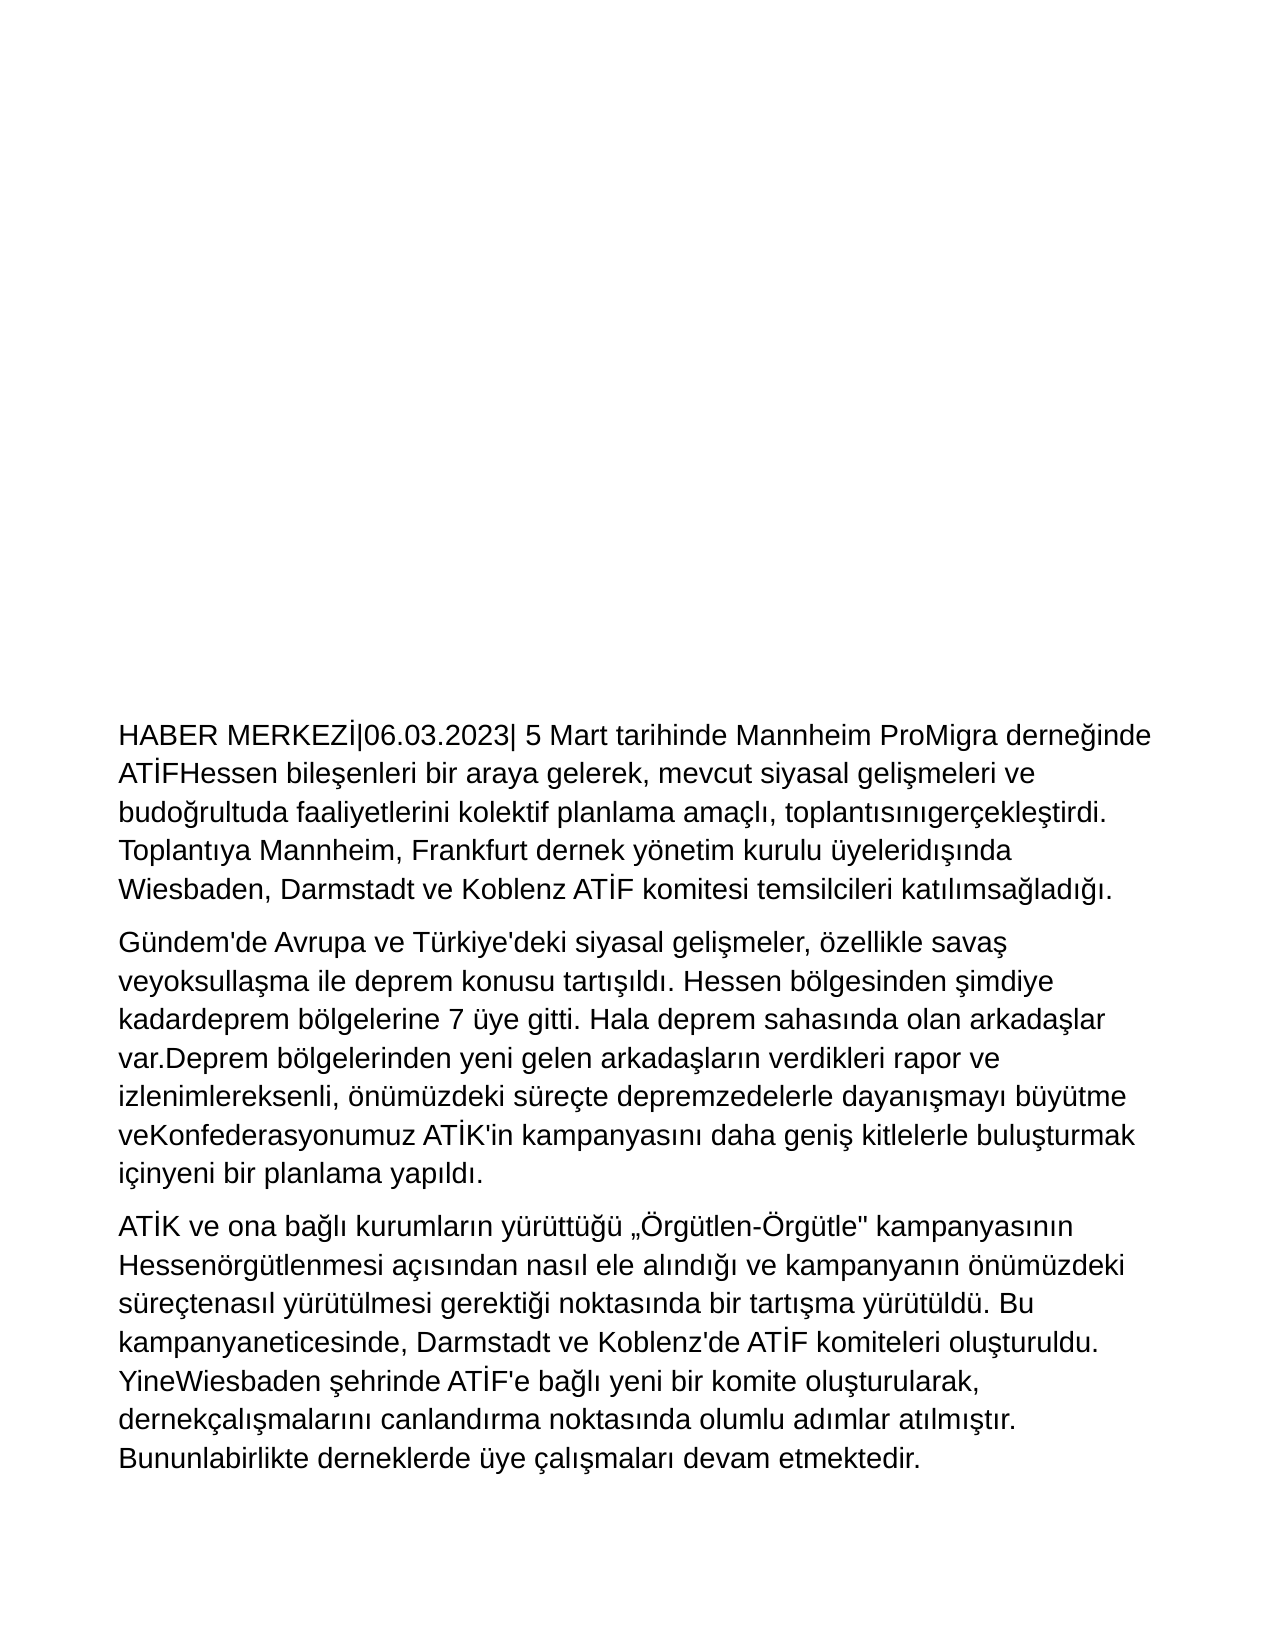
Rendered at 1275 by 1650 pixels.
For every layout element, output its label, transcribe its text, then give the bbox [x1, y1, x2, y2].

text Gündem'de Avrupa ve Türkiye'deki siyasal gelişmeler, özellikle savaş veyoksullaşma ile deprem konusu tartışıldı. Hessen bölgesinden şimdiye kadardeprem bölgelerine 7 üye gitti. Hala deprem sahasında olan arkadaşlar var.Deprem bölgelerinden yeni gelen arkadaşların verdikleri rapor ve izlenimlereksenli, önümüzdeki süreçte depremzedelerle dayanışmayı büyütme veKonfederasyonumuz ATİK'in kampanyasını daha geniş kitlelerle buluşturmak içinyeni bir planlama yapıldı. [118, 925, 1157, 1190]
text HABER MERKEZİ|06.03.2023| 5 Mart tarihinde Mannheim ProMigra derneğinde ATİFHessen bileşenleri bir araya gelerek, mevcut siyasal gelişmeleri ve budoğrultuda faaliyetlerini kolektif planlama amaçlı, toplantısınıgerçekleştirdi. Toplantıya Mannheim, Frankfurt dernek yönetim kurulu üyeleridışında Wiesbaden, Darmstadt ve Koblenz ATİF komitesi temsilcileri katılımsağladığı. [118, 718, 1157, 906]
text ATİK ve ona bağlı kurumların yürüttüğü „Örgütlen-Örgütle" kampanyasının Hessenörgütlenmesi açısından nasıl ele alındığı ve kampanyanın önümüzdeki süreçtenasıl yürütülmesi gerektiği noktasında bir tartışma yürütüldü. Bu kampanyaneticesinde, Darmstadt ve Koblenz'de ATİF komiteleri oluşturuldu. YineWiesbaden şehrinde ATİF'e bağlı yeni bir komite oluşturularak, dernekçalışmalarını canlandırma noktasında olumlu adımlar atılmıştır. Bununlabirlikte derneklerde üye çalışmaları devam etmektedir. [118, 1209, 1157, 1474]
